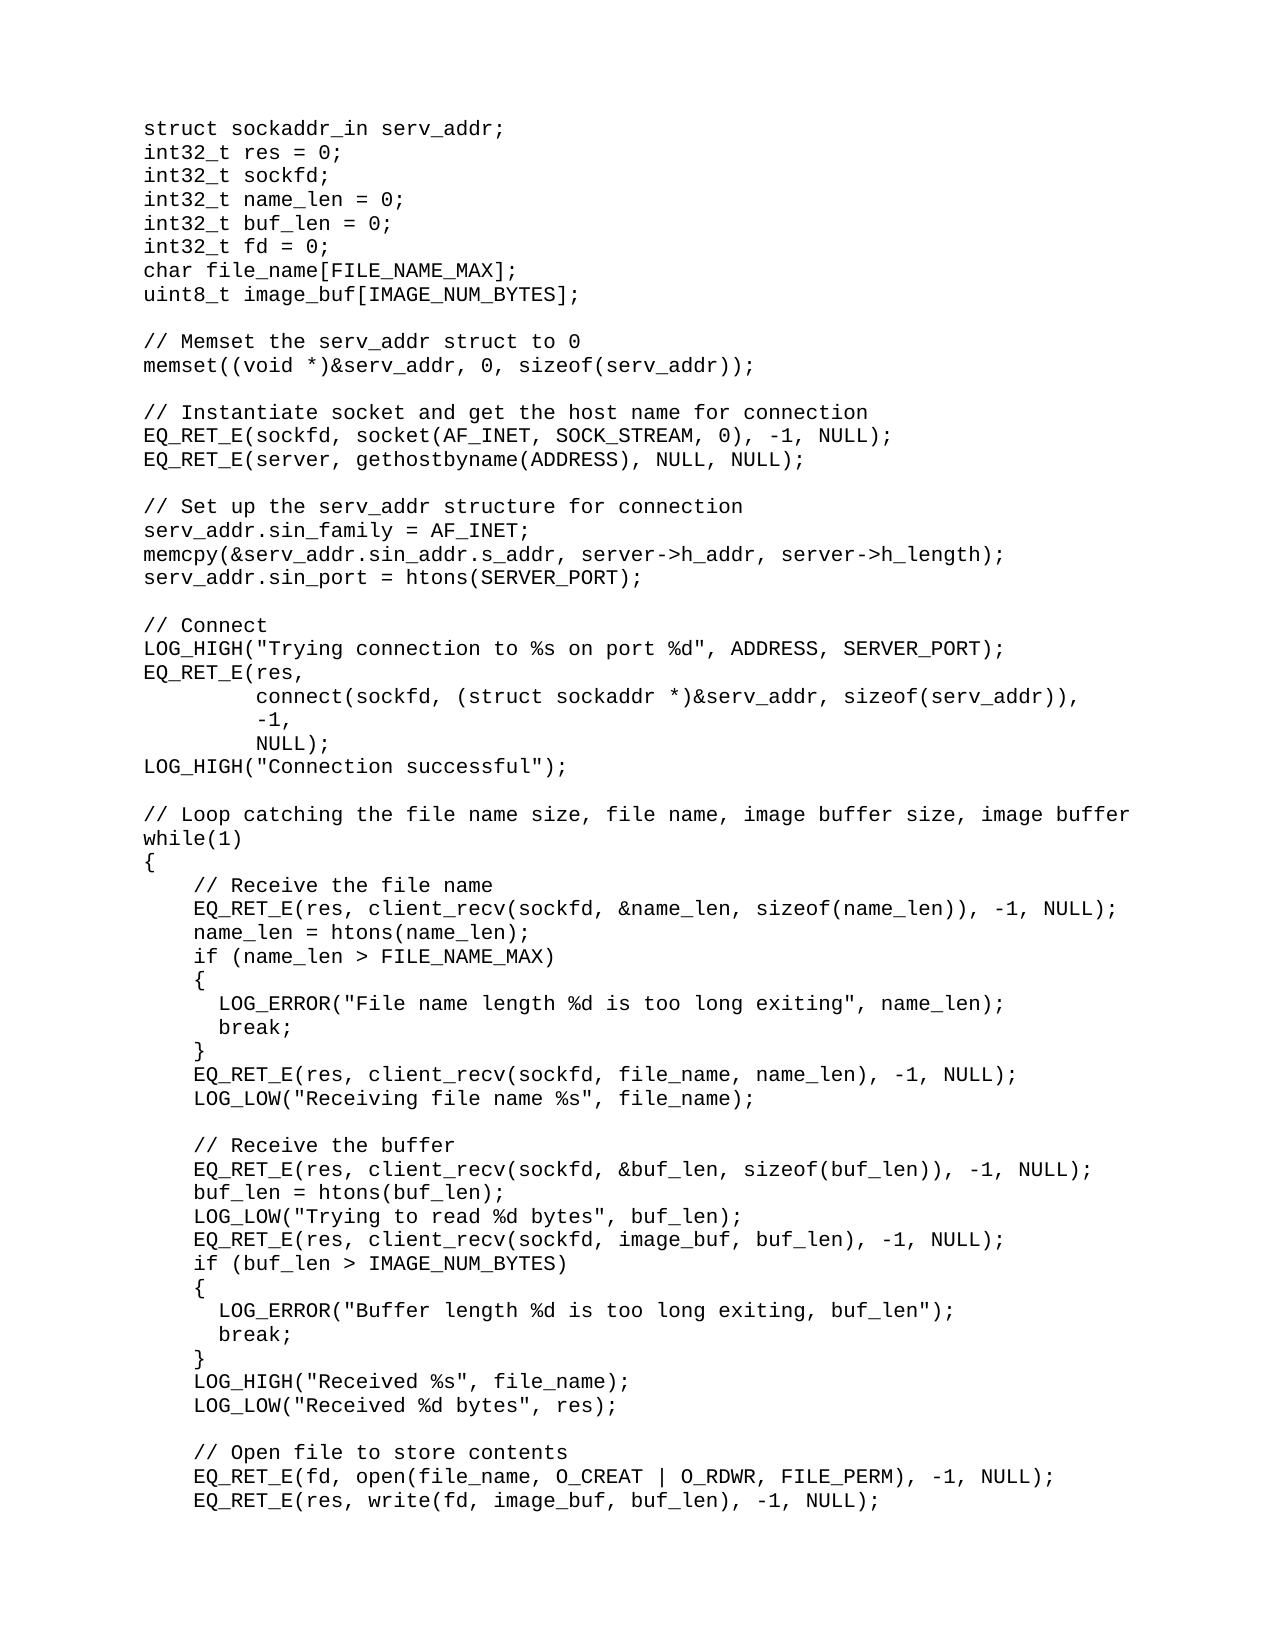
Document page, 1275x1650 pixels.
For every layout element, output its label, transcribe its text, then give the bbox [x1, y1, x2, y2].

text LOG_ERROR("File name length %d is too long exiting", name_len); [118, 993, 1157, 1017]
text uint8_t image_buf[IMAGE_NUM_BYTES]; [118, 284, 1157, 307]
text { [118, 969, 1157, 993]
text // Set up the serv_addr structure for connection [118, 496, 1157, 520]
text LOG_LOW("Received %d bytes", res); [118, 1395, 1157, 1419]
text // Memset the serv_addr struct to 0 [118, 331, 1157, 354]
text // Loop catching the file name size, file name, image buffer size, image buffer [118, 804, 1157, 827]
text struct sockaddr_in serv_addr; [118, 118, 1157, 142]
text // Connect [118, 615, 1157, 638]
text int32_t res = 0; [118, 142, 1157, 165]
text // Receive the buffer [118, 1135, 1157, 1158]
text serv_addr.sin_port = htons(SERVER_PORT); [118, 567, 1157, 591]
text buf_len = htons(buf_len); [118, 1182, 1157, 1206]
text while(1) [118, 827, 1157, 851]
text if (buf_len > IMAGE_NUM_BYTES) [118, 1253, 1157, 1277]
text serv_addr.sin_family = AF_INET; [118, 520, 1157, 544]
text EQ_RET_E(res, client_recv(sockfd, file_name, name_len), -1, NULL); [118, 1064, 1157, 1088]
text EQ_RET_E(fd, open(file_name, O_CREAT | O_RDWR, FILE_PERM), -1, NULL); [118, 1466, 1157, 1489]
text EQ_RET_E(res, [118, 662, 1157, 686]
text EQ_RET_E(res, client_recv(sockfd, image_buf, buf_len), -1, NULL); [118, 1229, 1157, 1253]
text int32_t sockfd; [118, 165, 1157, 189]
text int32_t name_len = 0; [118, 189, 1157, 213]
text -1, [118, 709, 1157, 733]
text EQ_RET_E(server, gethostbyname(ADDRESS), NULL, NULL); [118, 449, 1157, 473]
text EQ_RET_E(res, client_recv(sockfd, &name_len, sizeof(name_len)), -1, NULL); [118, 898, 1157, 922]
text name_len = htons(name_len); [118, 922, 1157, 946]
text // Receive the file name [118, 875, 1157, 898]
text NULL); [118, 733, 1157, 757]
text connect(sockfd, (struct sockaddr *)&serv_addr, sizeof(serv_addr)), [118, 686, 1157, 709]
text int32_t buf_len = 0; [118, 213, 1157, 236]
text LOG_ERROR("Buffer length %d is too long exiting, buf_len"); [118, 1300, 1157, 1324]
text } [118, 1040, 1157, 1064]
text LOG_HIGH("Received %s", file_name); [118, 1371, 1157, 1395]
text LOG_LOW("Receiving file name %s", file_name); [118, 1088, 1157, 1111]
text LOG_HIGH("Trying connection to %s on port %d", ADDRESS, SERVER_PORT); [118, 638, 1157, 662]
text break; [118, 1017, 1157, 1040]
text EQ_RET_E(res, write(fd, image_buf, buf_len), -1, NULL); [118, 1489, 1157, 1513]
text char file_name[FILE_NAME_MAX]; [118, 260, 1157, 284]
text EQ_RET_E(res, client_recv(sockfd, &buf_len, sizeof(buf_len)), -1, NULL); [118, 1158, 1157, 1182]
text { [118, 1277, 1157, 1300]
text // Instantiate socket and get the host name for connection [118, 402, 1157, 426]
text memcpy(&serv_addr.sin_addr.s_addr, server->h_addr, server->h_length); [118, 544, 1157, 567]
text { [118, 851, 1157, 875]
text LOG_HIGH("Connection successful"); [118, 757, 1157, 780]
text if (name_len > FILE_NAME_MAX) [118, 946, 1157, 969]
text EQ_RET_E(sockfd, socket(AF_INET, SOCK_STREAM, 0), -1, NULL); [118, 426, 1157, 449]
text } [118, 1348, 1157, 1371]
text memset((void *)&serv_addr, 0, sizeof(serv_addr)); [118, 354, 1157, 378]
text LOG_LOW("Trying to read %d bytes", buf_len); [118, 1206, 1157, 1229]
text break; [118, 1324, 1157, 1348]
text int32_t fd = 0; [118, 236, 1157, 260]
text // Open file to store contents [118, 1442, 1157, 1466]
